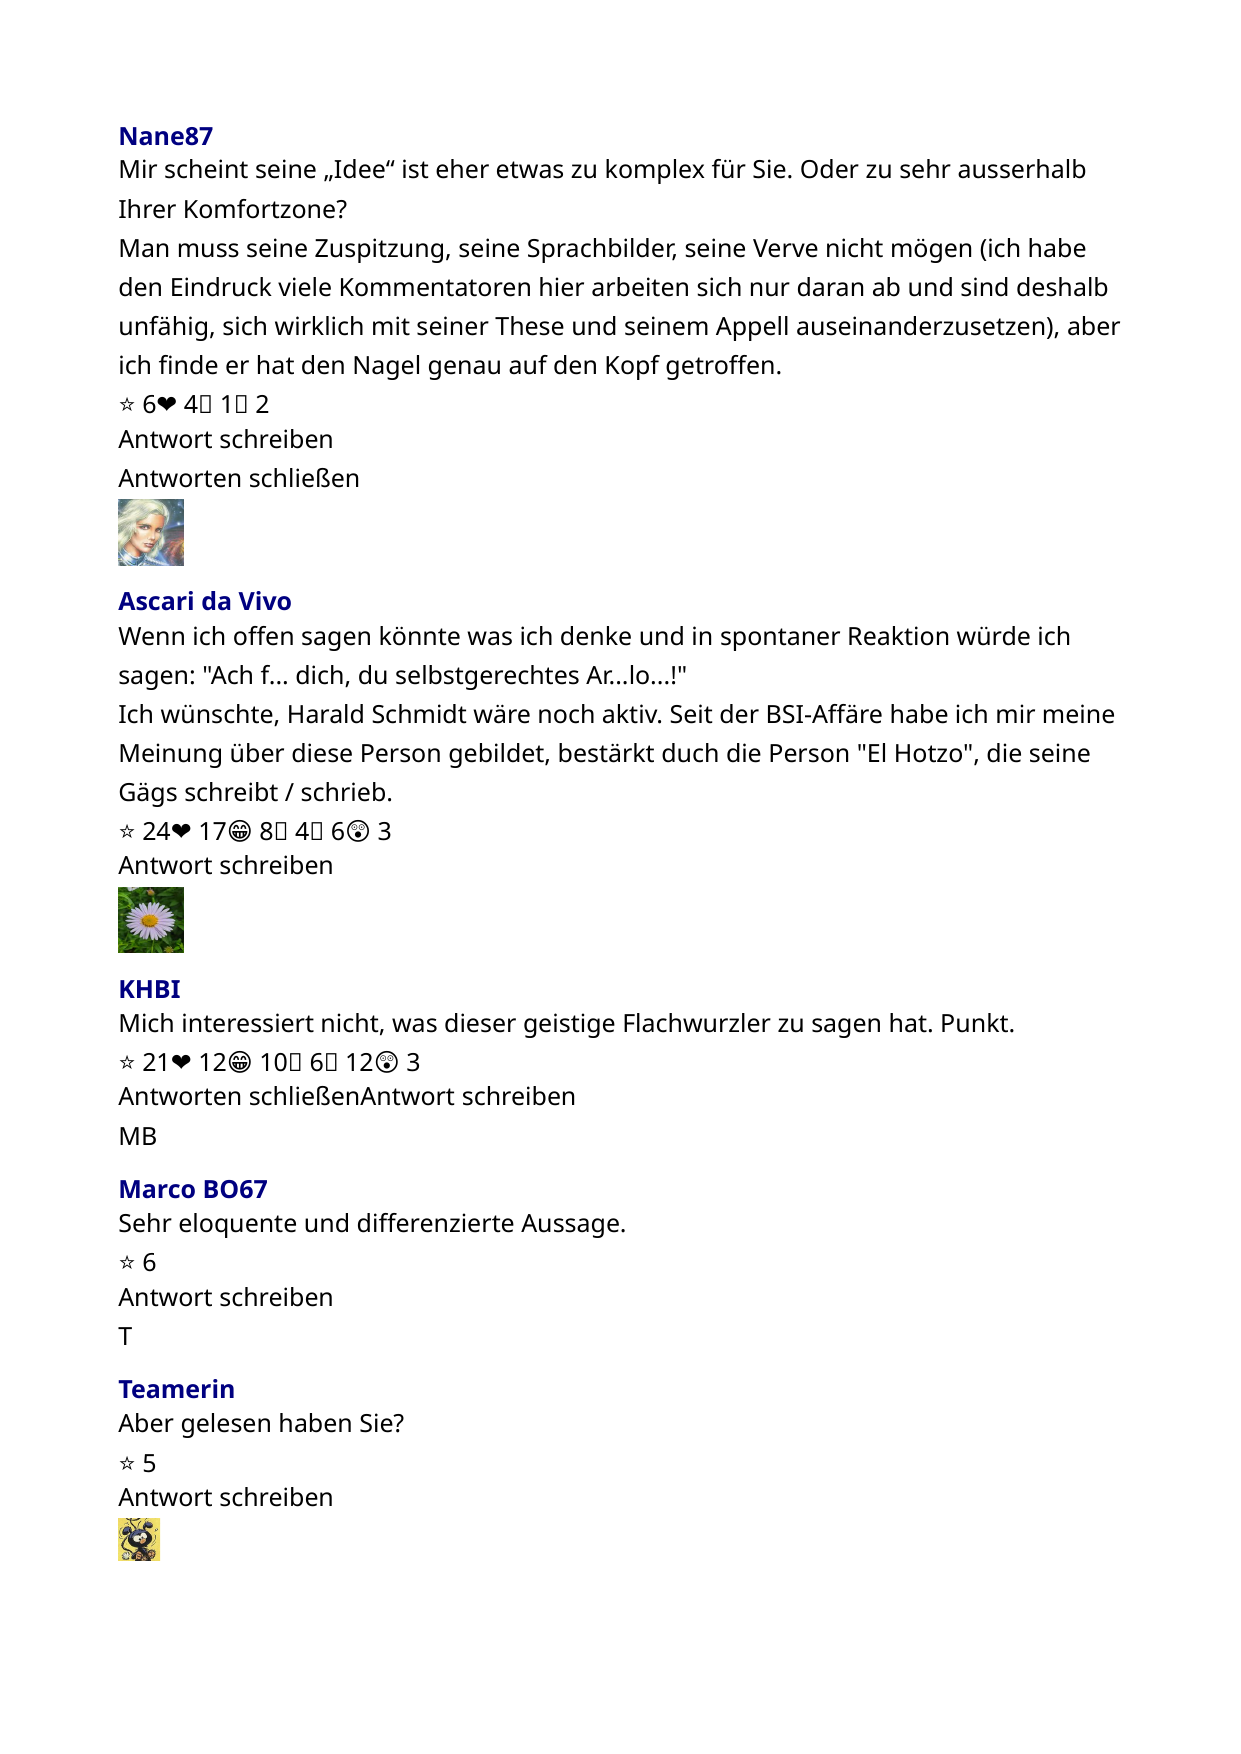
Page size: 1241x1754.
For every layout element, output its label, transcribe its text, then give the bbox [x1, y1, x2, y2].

text Antwort schreiben [118, 1479, 1122, 1513]
subtitle Nane87 [118, 118, 1122, 152]
subtitle Marco BO67 [118, 1172, 1122, 1206]
text ⭐️ 21❤️ 12😁 10🙁 6🤨 12😲 3 [118, 1045, 1122, 1079]
text Antwort schreiben [118, 848, 1122, 882]
text T [118, 1318, 1122, 1352]
text Antwort schreiben [118, 1279, 1122, 1313]
text Mich interessiert nicht, was dieser geistige Flachwurzler zu sagen hat. Punkt. [118, 1006, 1122, 1040]
text Sehr eloquente und differenzierte Aussage. [118, 1206, 1122, 1240]
text Aber gelesen haben Sie? [118, 1406, 1122, 1440]
text MB [118, 1118, 1122, 1152]
text ⭐️ 24❤️ 17😁 8🙁 4🤨 6😲 3 [118, 814, 1122, 848]
subtitle Ascari da Vivo [118, 584, 1122, 618]
text Antwort schreiben [118, 421, 1122, 455]
picture [118, 887, 184, 953]
text Antworten schließen [118, 460, 1122, 494]
text ⭐️ 6❤️ 4🙁 1🤨 2 [118, 387, 1122, 421]
text Wenn ich offen sagen könnte was ich denke und in spontaner Reaktion würde ich sagen: "Ach f... dich, du selbstgerechtes Ar...lo...!" [118, 618, 1122, 691]
text Ich wünschte, Harald Schmidt wäre noch aktiv. Seit der BSI-Affäre habe ich mir meine Meinung über diese Person gebildet, bestärkt duch die Person "El Hotzo", die seine Gägs schreibt / schrieb. [118, 696, 1122, 809]
text Man muss seine Zuspitzung, seine Sprachbilder, seine Verve nicht mögen (ich habe den Eindruck viele Kommentatoren hier arbeiten sich nur daran ab und sind deshalb unfähig, sich wirklich mit seiner These und seinem Appell auseinanderzusetzen), aber ich finde er hat den Nagel genau auf den Kopf getroffen. [118, 231, 1122, 382]
text ⭐️ 6 [118, 1245, 1122, 1279]
subtitle Teamerin [118, 1372, 1122, 1406]
picture [118, 499, 184, 566]
text Antworten schließenAntwort schreiben [118, 1079, 1122, 1113]
picture [118, 1518, 161, 1561]
subtitle KHBI [118, 972, 1122, 1006]
text Mir scheint seine „Idee“ ist eher etwas zu komplex für Sie. Oder zu sehr ausserhalb Ihrer Komfortzone? [118, 152, 1122, 225]
text ⭐️ 5 [118, 1445, 1122, 1479]
